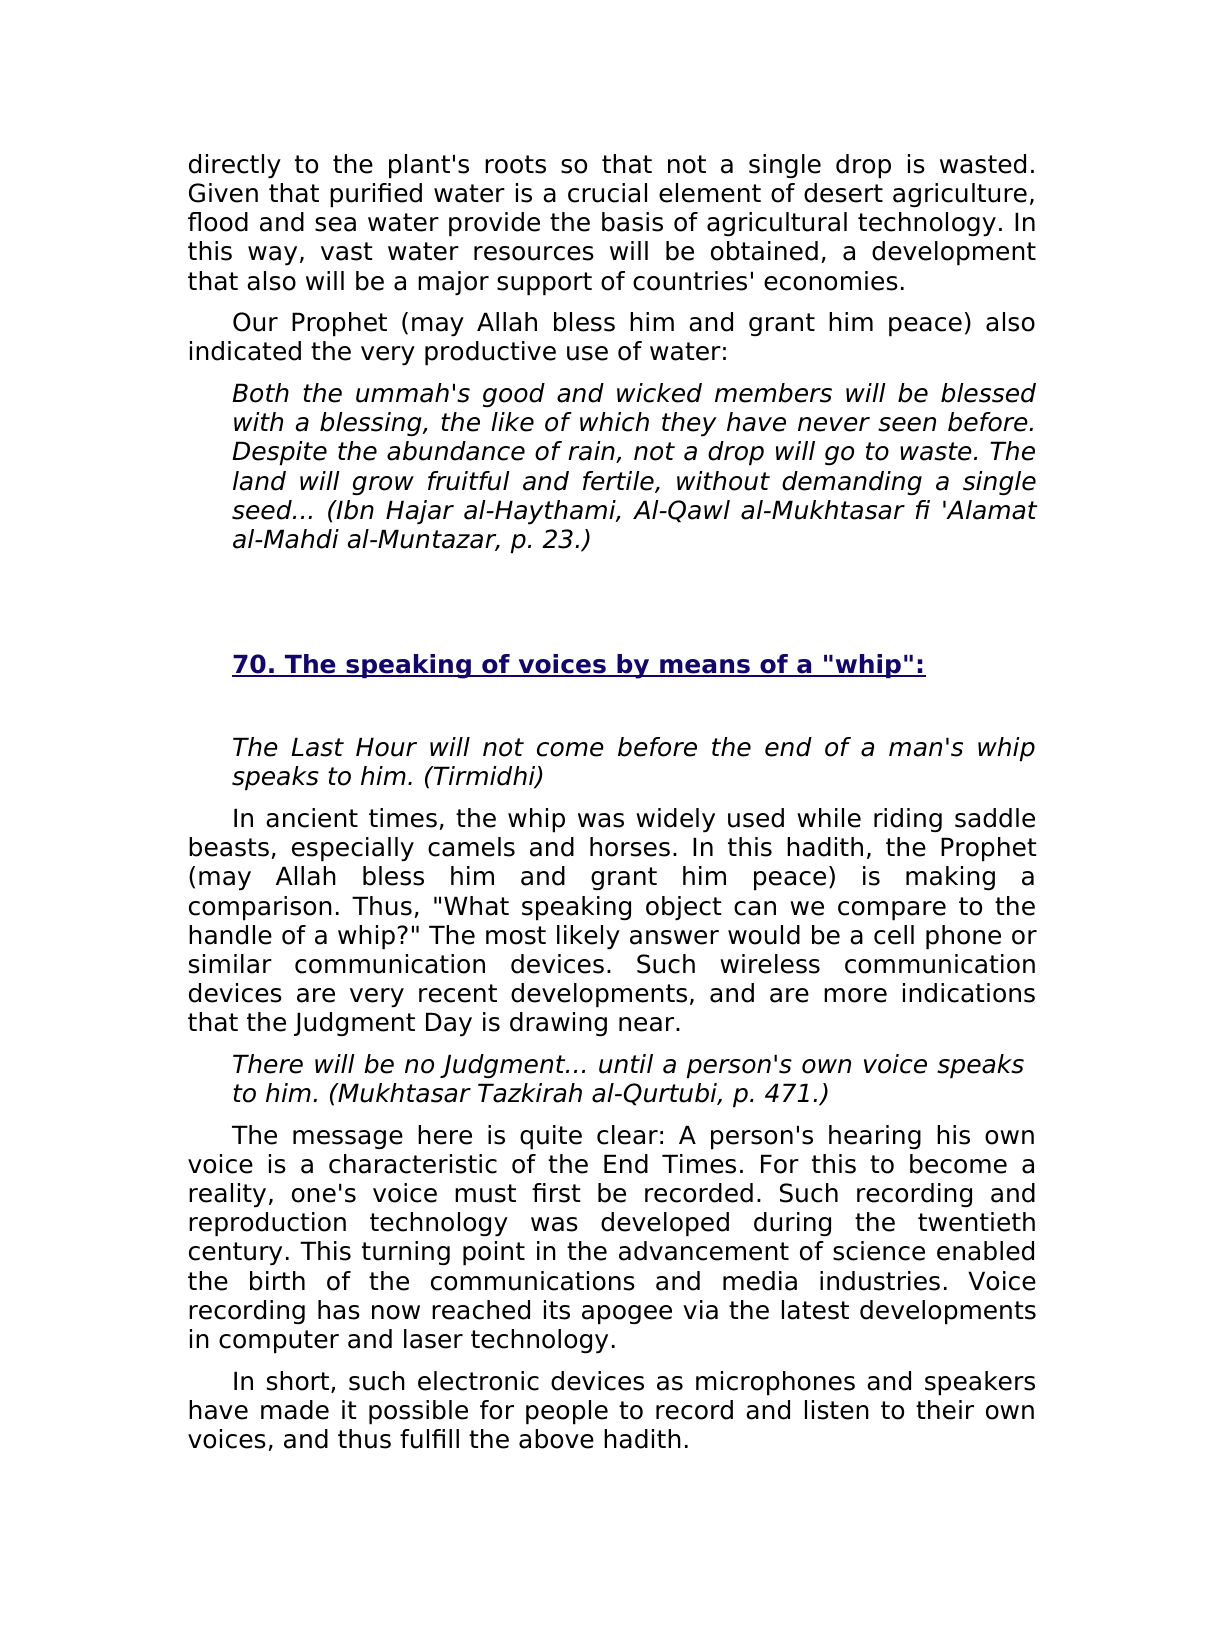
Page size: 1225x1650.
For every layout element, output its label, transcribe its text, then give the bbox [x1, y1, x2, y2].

text directly to the plant's roots so that not a single drop is wasted. Given that purified water is a crucial element of desert agriculture, flood and sea water provide the basis of agricultural technology. In this way, vast water resources will be obtained, a development that also will be a major support of countries' economies. [187, 150, 1037, 296]
text 70. The speaking of voices by means of a "whip": [187, 650, 1037, 679]
text Our Prophet (may Allah bless him and grant him peace) also indicated the very productive use of water: [187, 308, 1037, 367]
text The message here is quite clear: A person's hearing his own voice is a characteristic of the End Times. For this to become a reality, one's voice must first be recorded. Such recording and reproduction technology was developed during the twentieth century. This turning point in the advancement of science enabled the birth of the communications and media industries. Voice recording has now reached its apogee via the latest developments in computer and laser technology. [187, 1121, 1037, 1354]
text In ancient times, the whip was widely used while riding saddle beasts, especially camels and horses. In this hadith, the Prophet (may Allah bless him and grant him peace) is making a comparison. Thus, "What speaking object can we compare to the handle of a whip?" The most likely answer would be a cell phone or similar communication devices. Such wireless communication devices are very recent developments, and are more indications that the Judgment Day is drawing near. [187, 804, 1037, 1037]
text Both the ummah's good and wicked members will be blessed with a blessing, the like of which they have never seen before. Despite the abundance of rain, not a drop will go to waste. The land will grow fruitful and fertile, without demanding a single seed... (Ibn Hajar al-Haythami, Al-Qawl al-Mukhtasar fi 'Alamat al-Mahdi al-Muntazar, p. 23.) [232, 379, 1037, 554]
text The Last Hour will not come before the end of a man's whip speaks to him. (Tirmidhi) [232, 733, 1037, 792]
text In short, such electronic devices as microphones and speakers have made it possible for people to record and listen to their own voices, and thus fulfill the above hadith. [187, 1367, 1037, 1454]
text There will be no Judgment... until a person's own voice speaks to him. (Mukhtasar Tazkirah al-Qurtubi, p. 471.) [232, 1050, 1026, 1108]
